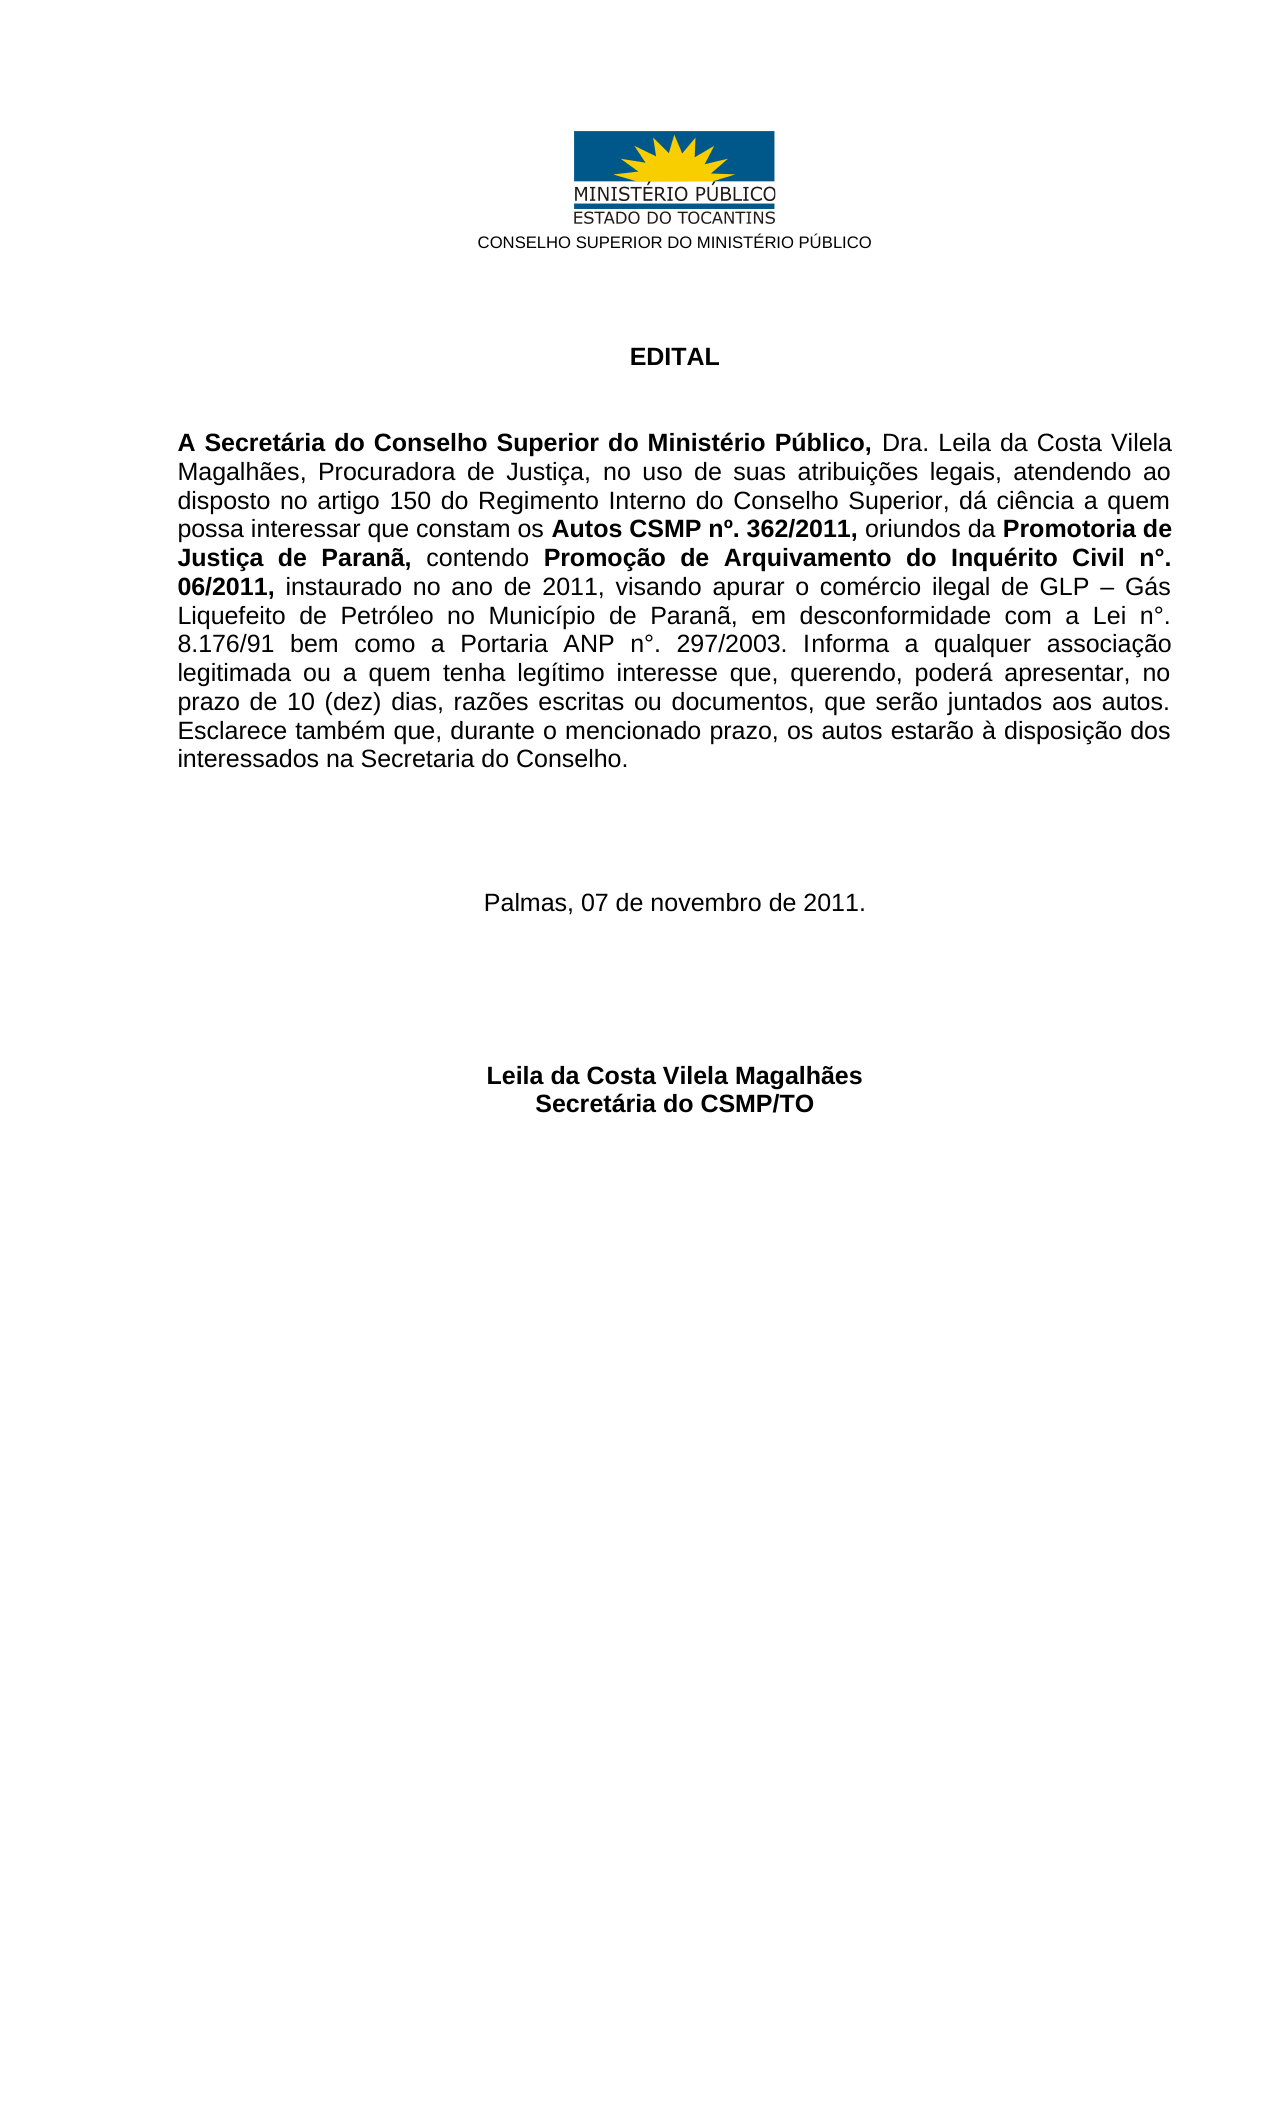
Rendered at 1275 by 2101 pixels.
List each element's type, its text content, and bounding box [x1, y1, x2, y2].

text A Secretária do Conselho Superior do Ministério Público, Dra. Leila da Costa Vilela Magalhães, Procuradora de Justiça, no uso de suas atribuições legais, atendendo ao disposto no artigo 150 do Regimento Interno do Conselho Superior, dá ciência a quem possa interessar que constam os Autos CSMP nº. 362/2011, oriundos da Promotoria de Justiça de Paranã, contendo Promoção de Arquivamento do Inquérito Civil n°. 06/2011, instaurado no ano de 2011, visando apurar o comércio ilegal de GLP – Gás Liquefeito de Petróleo no Município de Paranã, em desconformidade com a Lei n°. 8.176/91 bem como a Portaria ANP n°. 297/2003. Informa a qualquer associação legitimada ou a quem tenha legítimo interesse que, querendo, poderá apresentar, no prazo de 10 (dez) dias, razões escritas ou documentos, que serão juntados aos autos. Esclarece também que, durante o mencionado prazo, os autos estarão à disposição dos interessados na Secretaria do Conselho. [177, 428, 1172, 773]
text Secretária do CSMP/TO [177, 1089, 1172, 1118]
picture [574, 131, 776, 224]
text Palmas, 07 de novembro de 2011. [177, 888, 1172, 917]
text EDITAL [177, 342, 1172, 371]
text Leila da Costa Vilela Magalhães [177, 1061, 1172, 1089]
